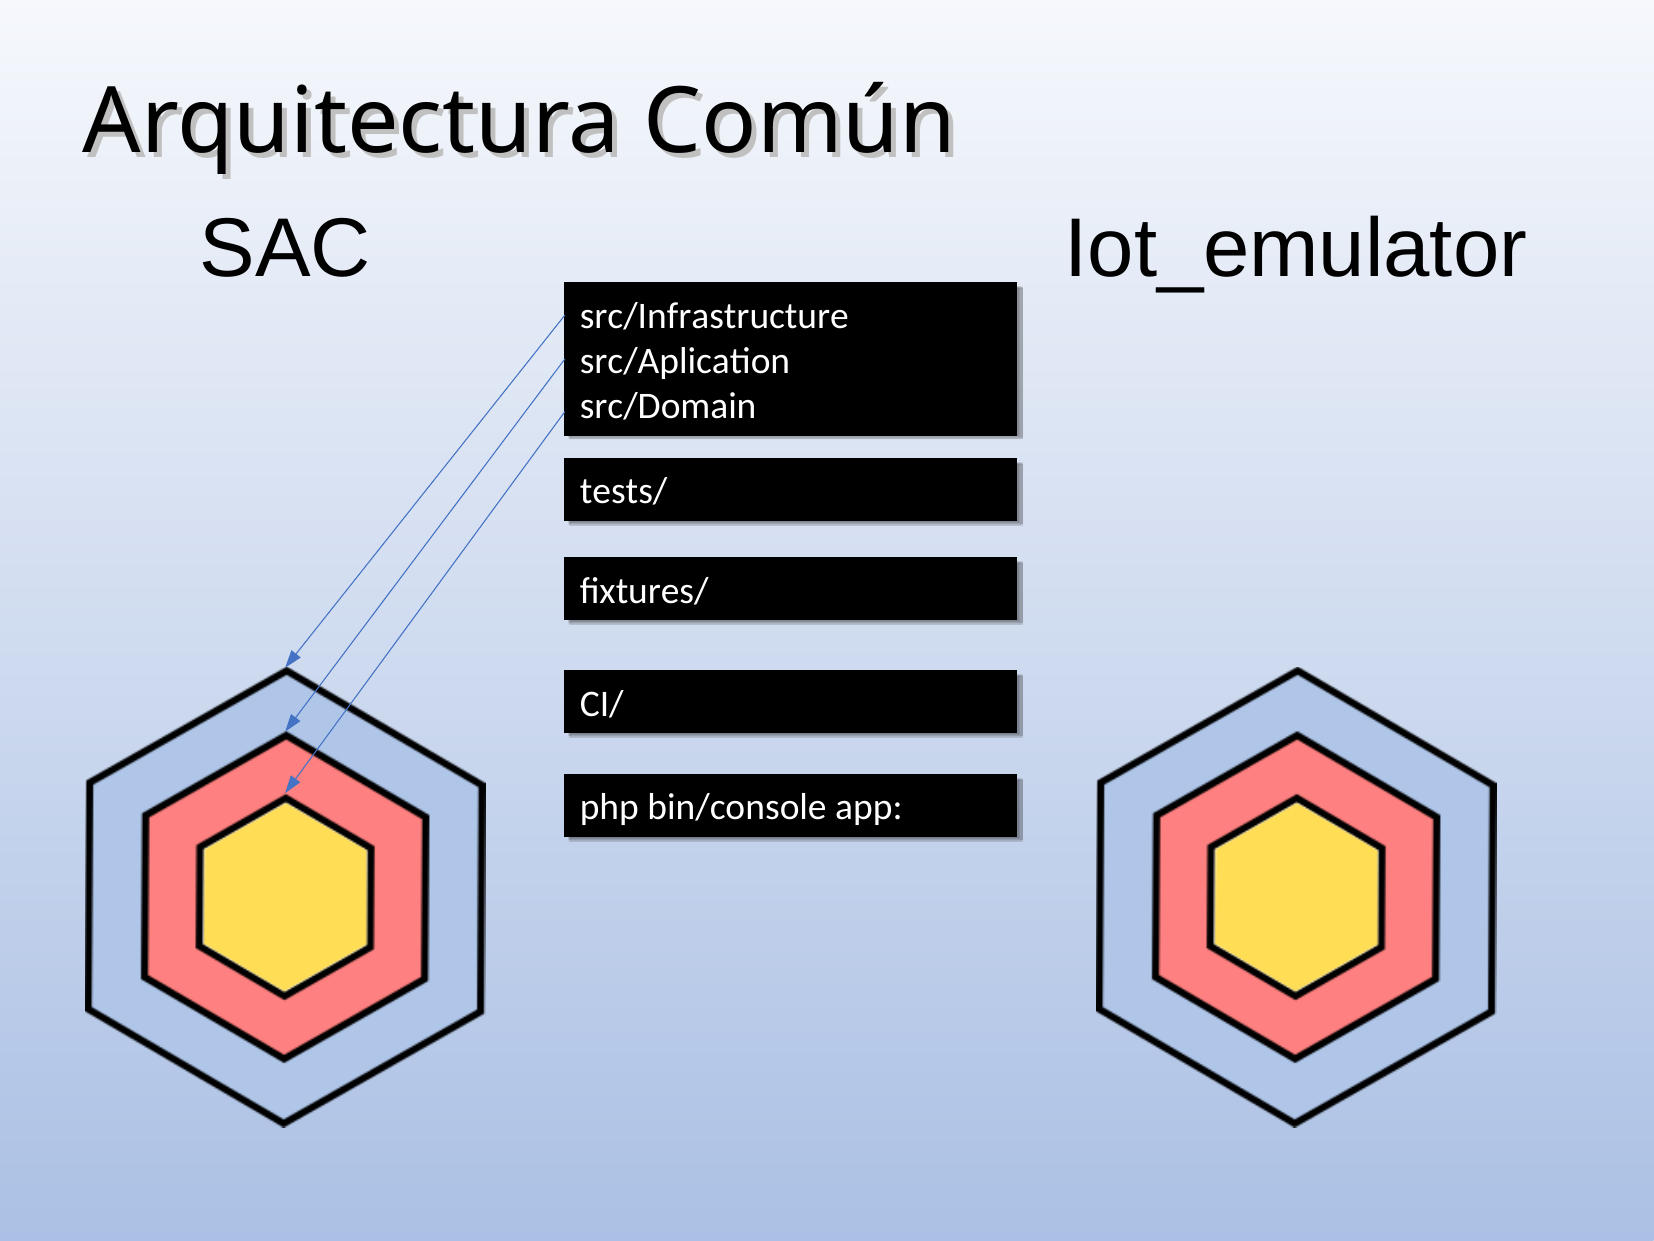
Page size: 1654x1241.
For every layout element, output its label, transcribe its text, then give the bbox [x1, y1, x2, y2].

text_box tests/ [564, 459, 1017, 520]
text_box CI/ [564, 671, 1017, 732]
text_box SAC [184, 194, 386, 604]
picture [85, 667, 486, 1128]
text_box SAC [338, 543, 386, 604]
text_box src/Infrastructure src/Aplication src/Domain [564, 283, 1017, 435]
text_box fixtures/ [564, 558, 1017, 619]
title Arquitectura Común [82, 60, 1571, 172]
picture [1096, 667, 1497, 1128]
text_box php bin/console app: [564, 775, 1017, 836]
text_box Iot_emulator [1050, 194, 1543, 604]
